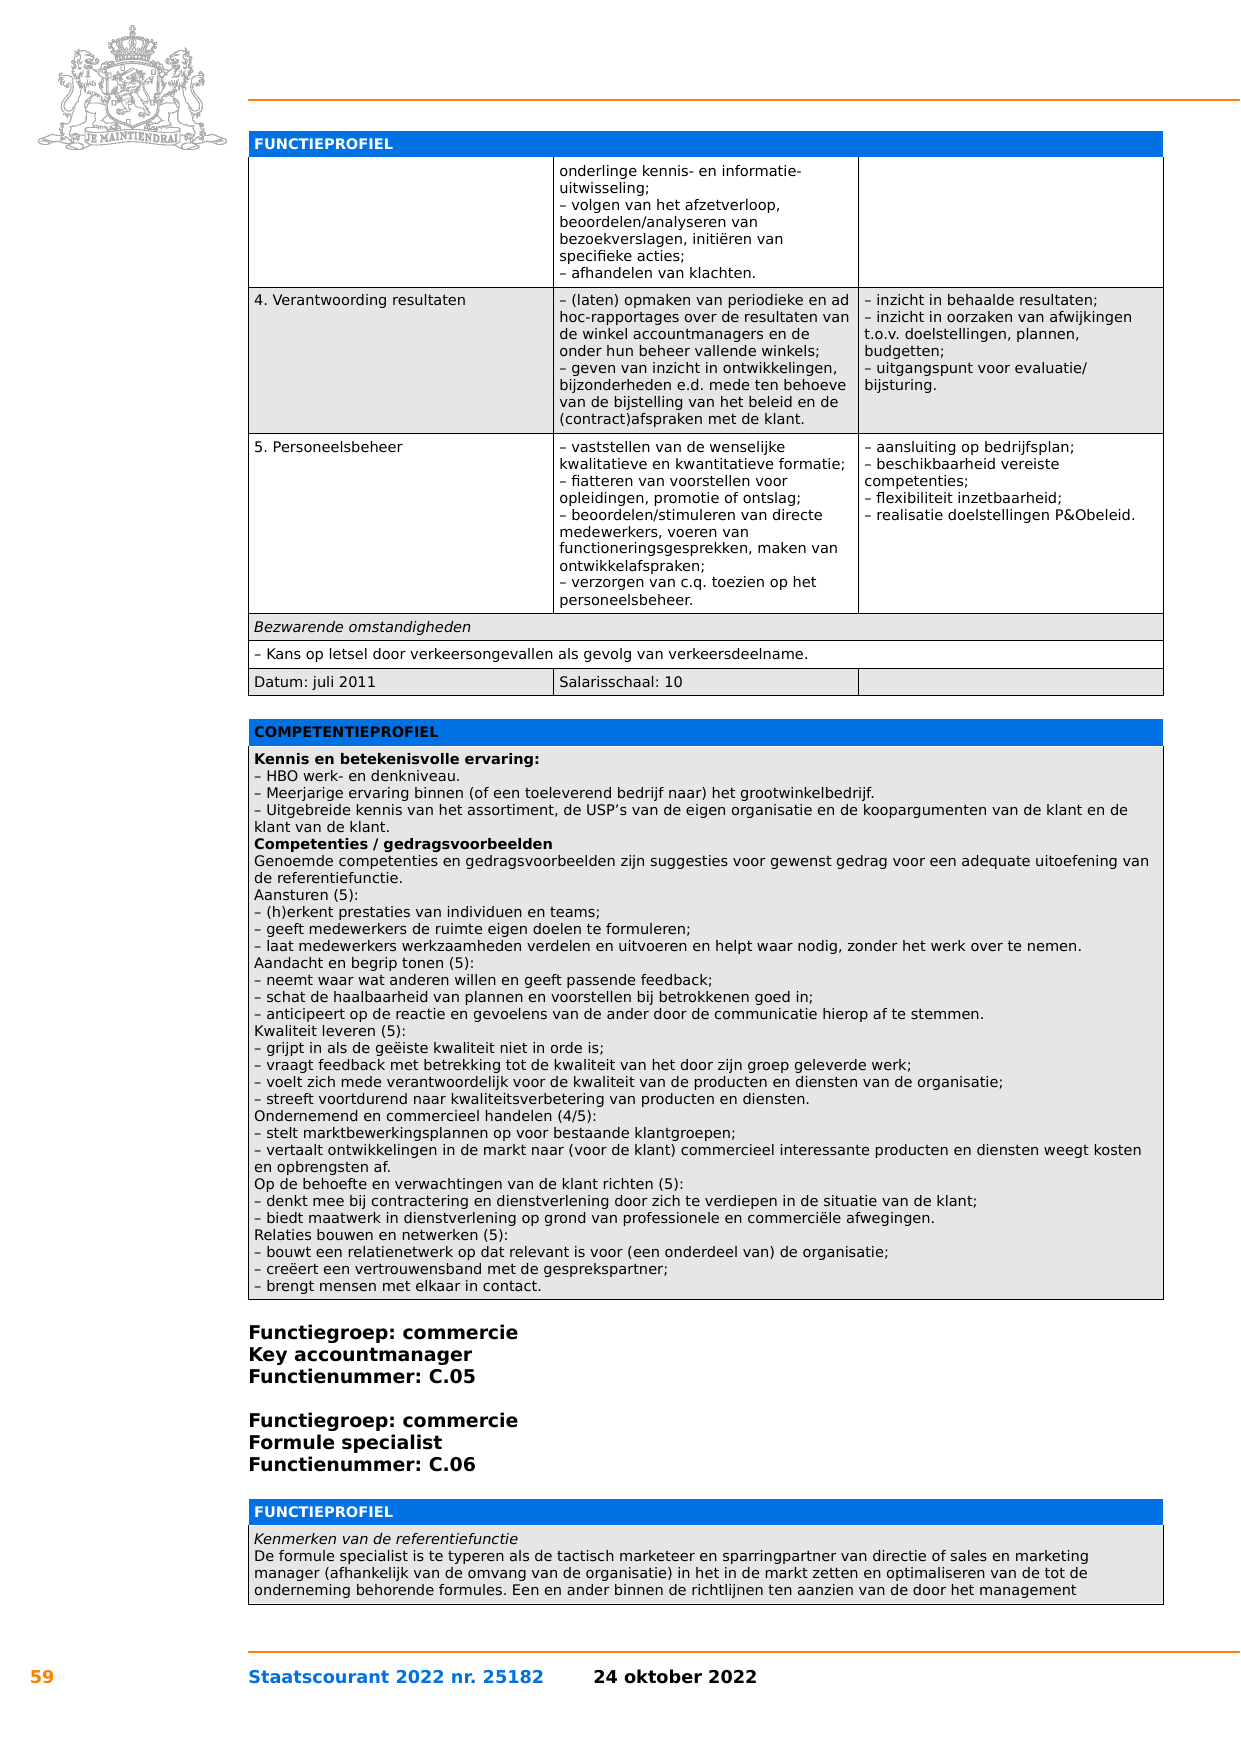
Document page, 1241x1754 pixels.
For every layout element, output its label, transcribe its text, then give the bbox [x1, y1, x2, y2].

table_cell – aansluiting op bedrijfsplan; – beschikbaarheid vereiste competenties; – flexibiliteit inzetbaarheid; – realisatie doelstellingen P&Obeleid. [859, 434, 1163, 613]
table_cell Kenmerken van de referentiefunctie De formule specialist is te typeren als de tactisch marketeer en sparringpartner van directie of sales en marketing manager (afhankelijk van de omvang van de organisatie) in het in de markt zetten en optimaliseren van de tot de onderneming behorende formules. Een en ander binnen de richtlijnen ten aanzien van de door het management [249, 1526, 1163, 1603]
text Functiegroep: commercie [248, 1322, 1163, 1344]
table_cell [249, 158, 553, 287]
table_cell [859, 669, 1163, 695]
table_cell Kennis en betekenisvolle ervaring: – HBO werk- en denkniveau. – Meerjarige ervaring binnen (of een toeleverend bedrijf naar) het grootwinkelbedrijf. – Uitgebreide kennis van het assortiment, de USP’s van de eigen organisatie en de koopargumenten van de klant en de klant van de klant. Competenties / gedragsvoorbeelden Genoemde competenties en gedragsvoorbeelden zijn suggesties voor gewenst gedrag voor een adequate uitoefening van de referentiefunctie. Aansturen (5): – (h)erkent prestaties van individuen en teams; – geeft medewerkers de ruimte eigen doelen te formuleren; – laat medewerkers werkzaamheden verdelen en uitvoeren en helpt waar nodig, zonder het werk over te nemen. Aandacht en begrip tonen (5): – neemt waar wat anderen willen en geeft passende feedback; – schat de haalbaarheid van plannen en voorstellen bij betrokkenen goed in; – anticipeert op de reactie en gevoelens van de ander door de communicatie hierop af te stemmen. Kwaliteit leveren (5): – grijpt in als de geëiste kwaliteit niet in orde is; – vraagt feedback met betrekking tot de kwaliteit van het door zijn groep geleverde werk; – voelt zich mede verantwoordelijk voor de kwaliteit van de producten en diensten van de organisatie; – streeft voortdurend naar kwaliteitsverbetering van producten en diensten. Ondernemend en commercieel handelen (4/5): – stelt marktbewerkingsplannen op voor bestaande klantgroepen; – vertaalt ontwikkelingen in de markt naar (voor de klant) commercieel interessante producten en diensten weegt kosten en opbrengsten af. Op de behoefte en verwachtingen van de klant richten (5): – denkt mee bij contractering en dienstverlening door zich te verdiepen in de situatie van de klant; – biedt maatwerk in dienstverlening op grond van professionele en commerciële afwegingen. Relaties bouwen en netwerken (5): – bouwt een relatienetwerk op dat relevant is voor (een onderdeel van) de organisatie; – creëert een vertrouwensband met de gesprekspartner; – brengt mensen met elkaar in contact. [249, 747, 1163, 1299]
text Functienummer: C.05 [248, 1366, 1163, 1388]
table_cell – inzicht in behaalde resultaten; – inzicht in oorzaken van afwijkingen t.o.v. doelstellingen, plannen, budgetten; – uitgangspunt voor evaluatie/ bijsturing. [859, 288, 1163, 433]
table_cell Salarisschaal: 10 [554, 669, 858, 695]
text Functienummer: C.06 [248, 1454, 1163, 1476]
table_cell – (laten) opmaken van periodieke en ad hoc-rapportages over de resultaten van de winkel accountmanagers en de onder hun beheer vallende winkels; – geven van inzicht in ontwikkelingen, bijzonderheden e.d. mede ten behoeve van de bijstelling van het beleid en de (contract)afspraken met de klant. [554, 288, 858, 433]
table_cell Bezwarende omstandigheden [249, 614, 1163, 640]
table_header COMPETENTIEPROFIEL [249, 719, 1163, 746]
text Functiegroep: commercie [248, 1410, 1163, 1432]
table_cell – Kans op letsel door verkeersongevallen als gevolg van verkeersdeelname. [249, 641, 1163, 668]
table_cell 4. Verantwoording resultaten [249, 288, 553, 433]
table_header FUNCTIEPROFIEL [249, 1499, 1163, 1525]
table_cell onderlinge kennis- en informatie-uitwisseling; – volgen van het afzetverloop, beoordelen/analyseren van bezoekverslagen, initiëren van specifieke acties; – afhandelen van klachten. [554, 158, 858, 287]
table_header FUNCTIEPROFIEL [249, 131, 1163, 157]
table_cell – vaststellen van de wenselijke kwalitatieve en kwantitatieve formatie; – fiatteren van voorstellen voor opleidingen, promotie of ontslag; – beoordelen/stimuleren van directe medewerkers, voeren van functioneringsgesprekken, maken van ontwikkelafspraken; – verzorgen van c.q. toezien op het personeelsbeheer. [554, 434, 858, 613]
text Formule specialist [248, 1432, 1163, 1454]
text Key accountmanager [248, 1344, 1163, 1366]
table_cell [859, 158, 1163, 287]
picture [38, 25, 227, 150]
table_cell Datum: juli 2011 [249, 669, 553, 695]
table_cell 5. Personeelsbeheer [249, 434, 553, 613]
